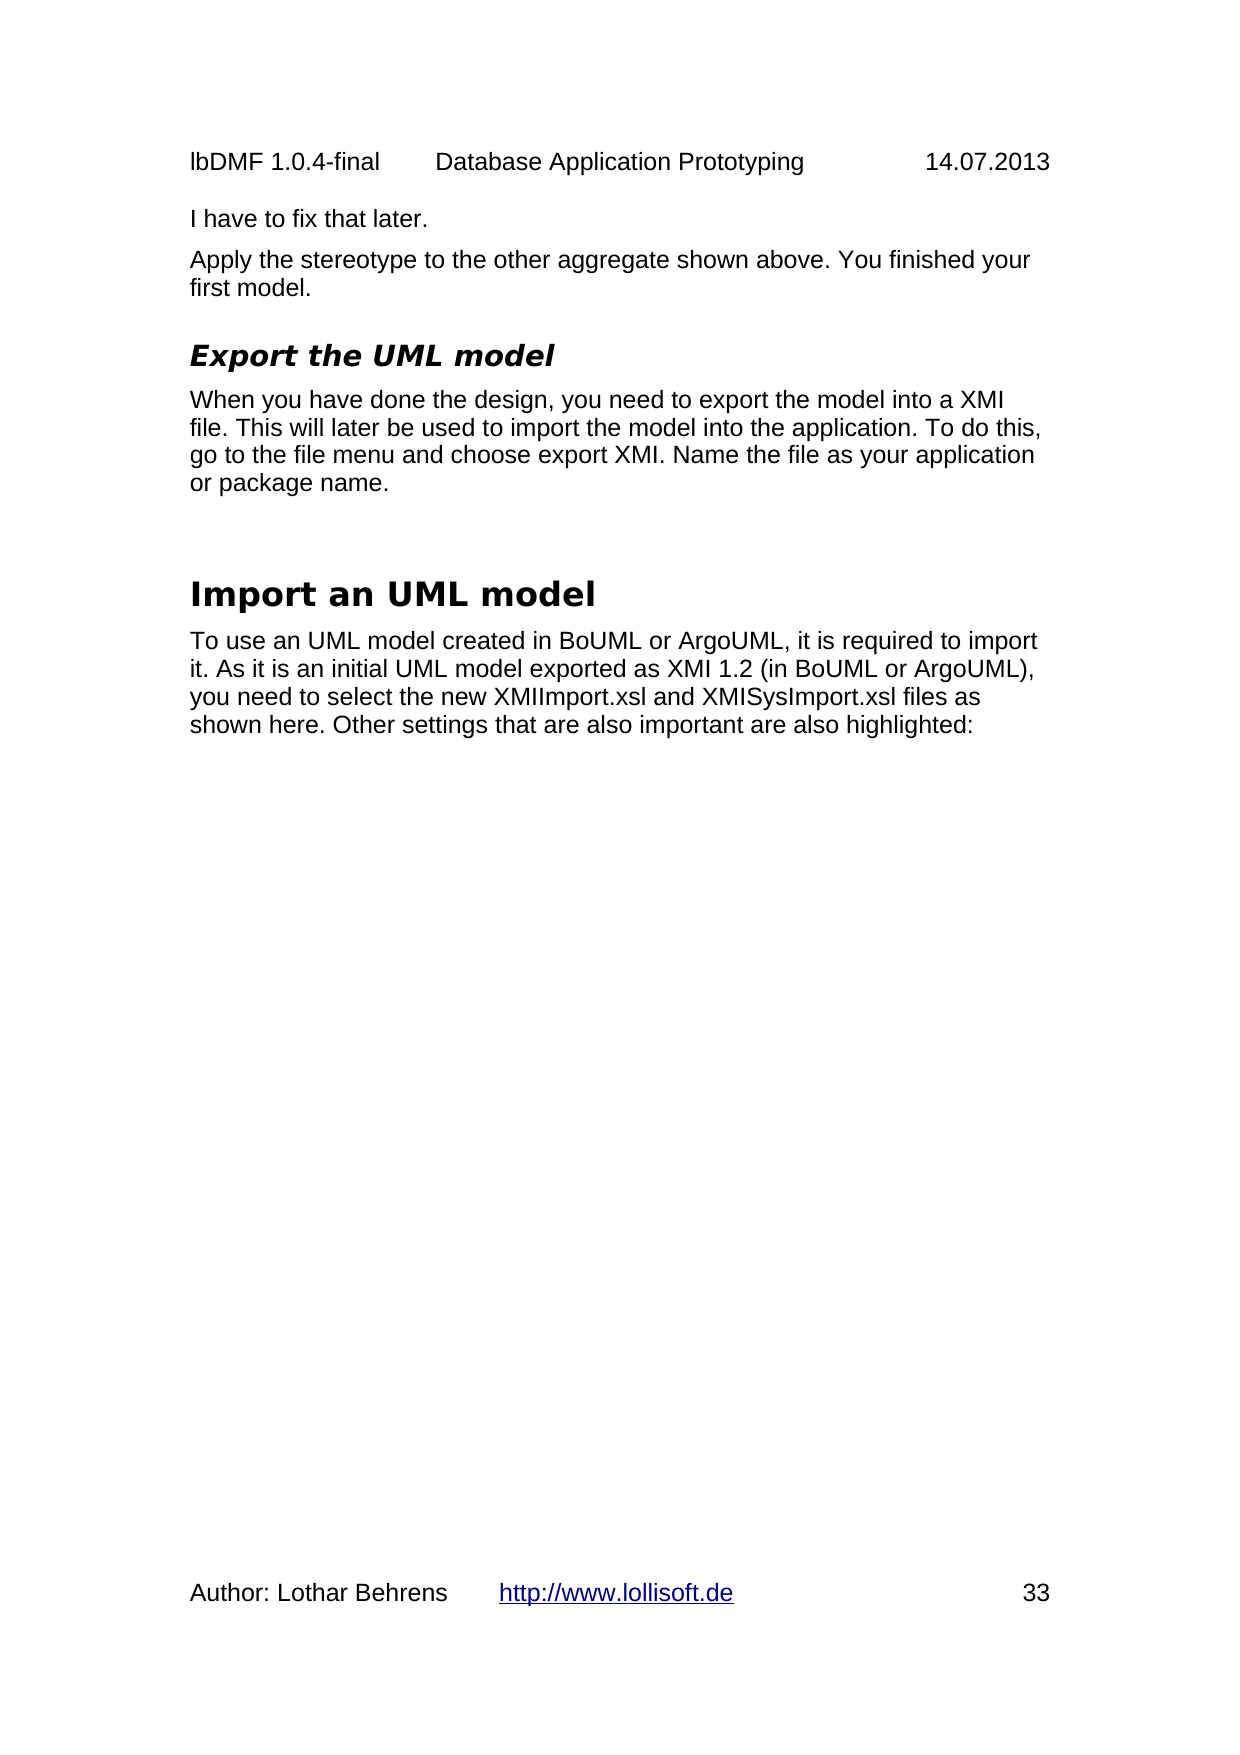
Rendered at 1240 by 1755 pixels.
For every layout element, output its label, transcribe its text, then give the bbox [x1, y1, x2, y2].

text When you have done the design, you need to export the model into a XMI file. This will later be used to import the model into the application. To do this, go to the file menu and choose export XMI. Name the file as your application or package name. [189, 386, 1050, 497]
text I have to fix that later. [189, 205, 1050, 233]
subtitle Import an UML model [189, 575, 1050, 614]
text To use an UML model created in BoUML or ArgoUML, it is required to import it. As it is an initial UML model exported as XMI 1.2 (in BoUML or ArgoUML), you need to select the new XMIImport.xsl and XMISysImport.xsl files as shown here. Other settings that are also important are also highlighted: [189, 627, 1050, 738]
text Apply the stereotype to the other aggregate shown above. You finished your first model. [189, 246, 1050, 302]
subtitle Export the UML model [189, 339, 1050, 373]
